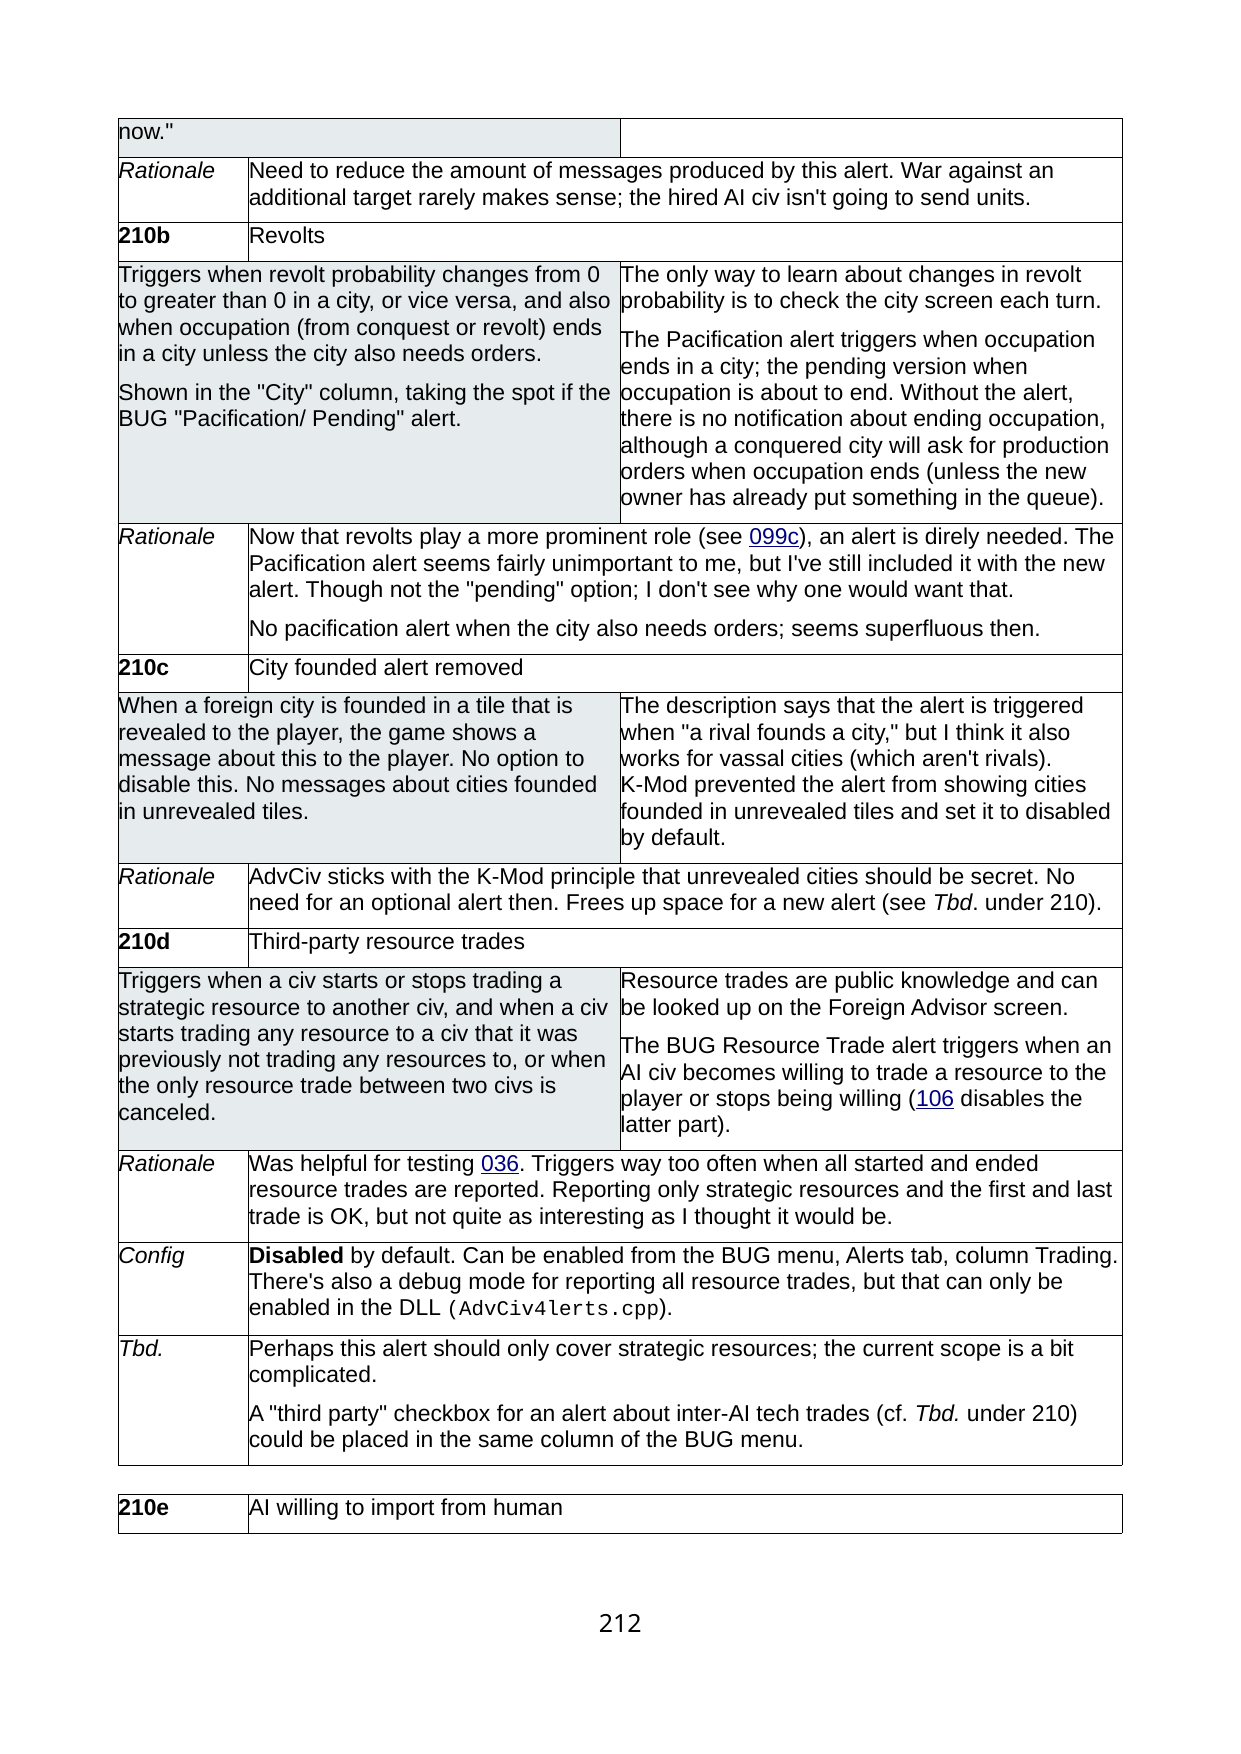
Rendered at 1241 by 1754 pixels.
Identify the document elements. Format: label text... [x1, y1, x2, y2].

table_cell Triggers when revolt probability changes from 0 to greater than 0 in a city, or vice versa, and also when occupation (from conquest or revolt) ends in a city unless the city also needs orders. Shown in the "City" column, taking the spot if the BUG "Pacification/ Pending" alert. [119, 262, 620, 523]
table_cell 210c [119, 655, 248, 692]
table_cell 210d [119, 929, 248, 967]
table_cell City founded alert removed [249, 655, 1122, 692]
table_cell Perhaps this alert should only cover strategic resources; the current scope is a bit complicated. A "third party" checkbox for an alert about inter-AI tech trades (cf. Tbd. under 210) could be placed in the same column of the BUG menu. [249, 1336, 1122, 1465]
table_cell Need to reduce the amount of messages produced by this alert. War against an additional target rarely makes sense; the hired AI civ isn't going to send units. [249, 158, 1122, 222]
table_cell Triggers when a civ starts or stops trading a strategic resource to another civ, and when a civ starts trading any resource to a civ that it was previously not trading any resources to, or when the only resource trade between two civs is canceled. [119, 968, 620, 1150]
table_cell AdvCiv sticks with the K-Mod principle that unrevealed cities should be secret. No need for an optional alert then. Frees up space for a new alert (see Tbd. under 210). [249, 864, 1122, 928]
table_cell Resource trades are public knowledge and can be looked up on the Foreign Advisor screen. The BUG Resource Trade alert triggers when an AI civ becomes willing to trade a resource to the player or stops being willing (106 disables the latter part). [621, 968, 1122, 1150]
table_cell Rationale [119, 524, 248, 653]
table_cell Config [119, 1243, 248, 1334]
table_cell Now that revolts play a more prominent role (see 099c), an alert is direly needed. The Pacification alert seems fairly unimportant to me, but I've still included it with the new alert. Though not the "pending" option; I don't see why one would want that. No pacification alert when the city also needs orders; seems superfluous then. [249, 524, 1122, 653]
table_cell The description says that the alert is triggered when "a rival founds a city," but I think it also works for vassal cities (which aren't rivals). K-Mod prevented the alert from showing cities founded in unrevealed tiles and set it to disabled by default. [621, 693, 1122, 863]
table_cell Rationale [119, 1151, 248, 1242]
table_cell Disabled by default. Can be enabled from the BUG menu, Alerts tab, column Trading. There's also a debug mode for reporting all resource trades, but that can only be enabled in the DLL (AdvCiv4lerts.cpp). [249, 1243, 1122, 1334]
table_cell Revolts [249, 223, 1122, 261]
table_cell Rationale [119, 158, 248, 222]
table_cell [621, 119, 1122, 157]
table_cell 210b [119, 223, 248, 261]
table_cell now." [119, 119, 620, 157]
table_cell Rationale [119, 864, 248, 928]
table_cell Third-party resource trades [249, 929, 1122, 967]
table_cell When a foreign city is founded in a tile that is revealed to the player, the game shows a message about this to the player. No option to disable this. No messages about cities founded in unrevealed tiles. [119, 693, 620, 863]
table_cell The only way to learn about changes in revolt probability is to check the city screen each turn. The Pacification alert triggers when occupation ends in a city; the pending version when occupation is about to end. Without the alert, there is no notification about ending occupation, although a conquered city will ask for production orders when occupation ends (unless the new owner has already put something in the queue). [621, 262, 1122, 523]
table_cell Was helpful for testing 036. Triggers way too often when all started and ended resource trades are reported. Reporting only strategic resources and the first and last trade is OK, but not quite as interesting as I thought it would be. [249, 1151, 1122, 1242]
table_header AI willing to import from human [249, 1495, 1122, 1532]
table_header 210e [119, 1495, 248, 1532]
table_cell Tbd. [119, 1336, 248, 1465]
